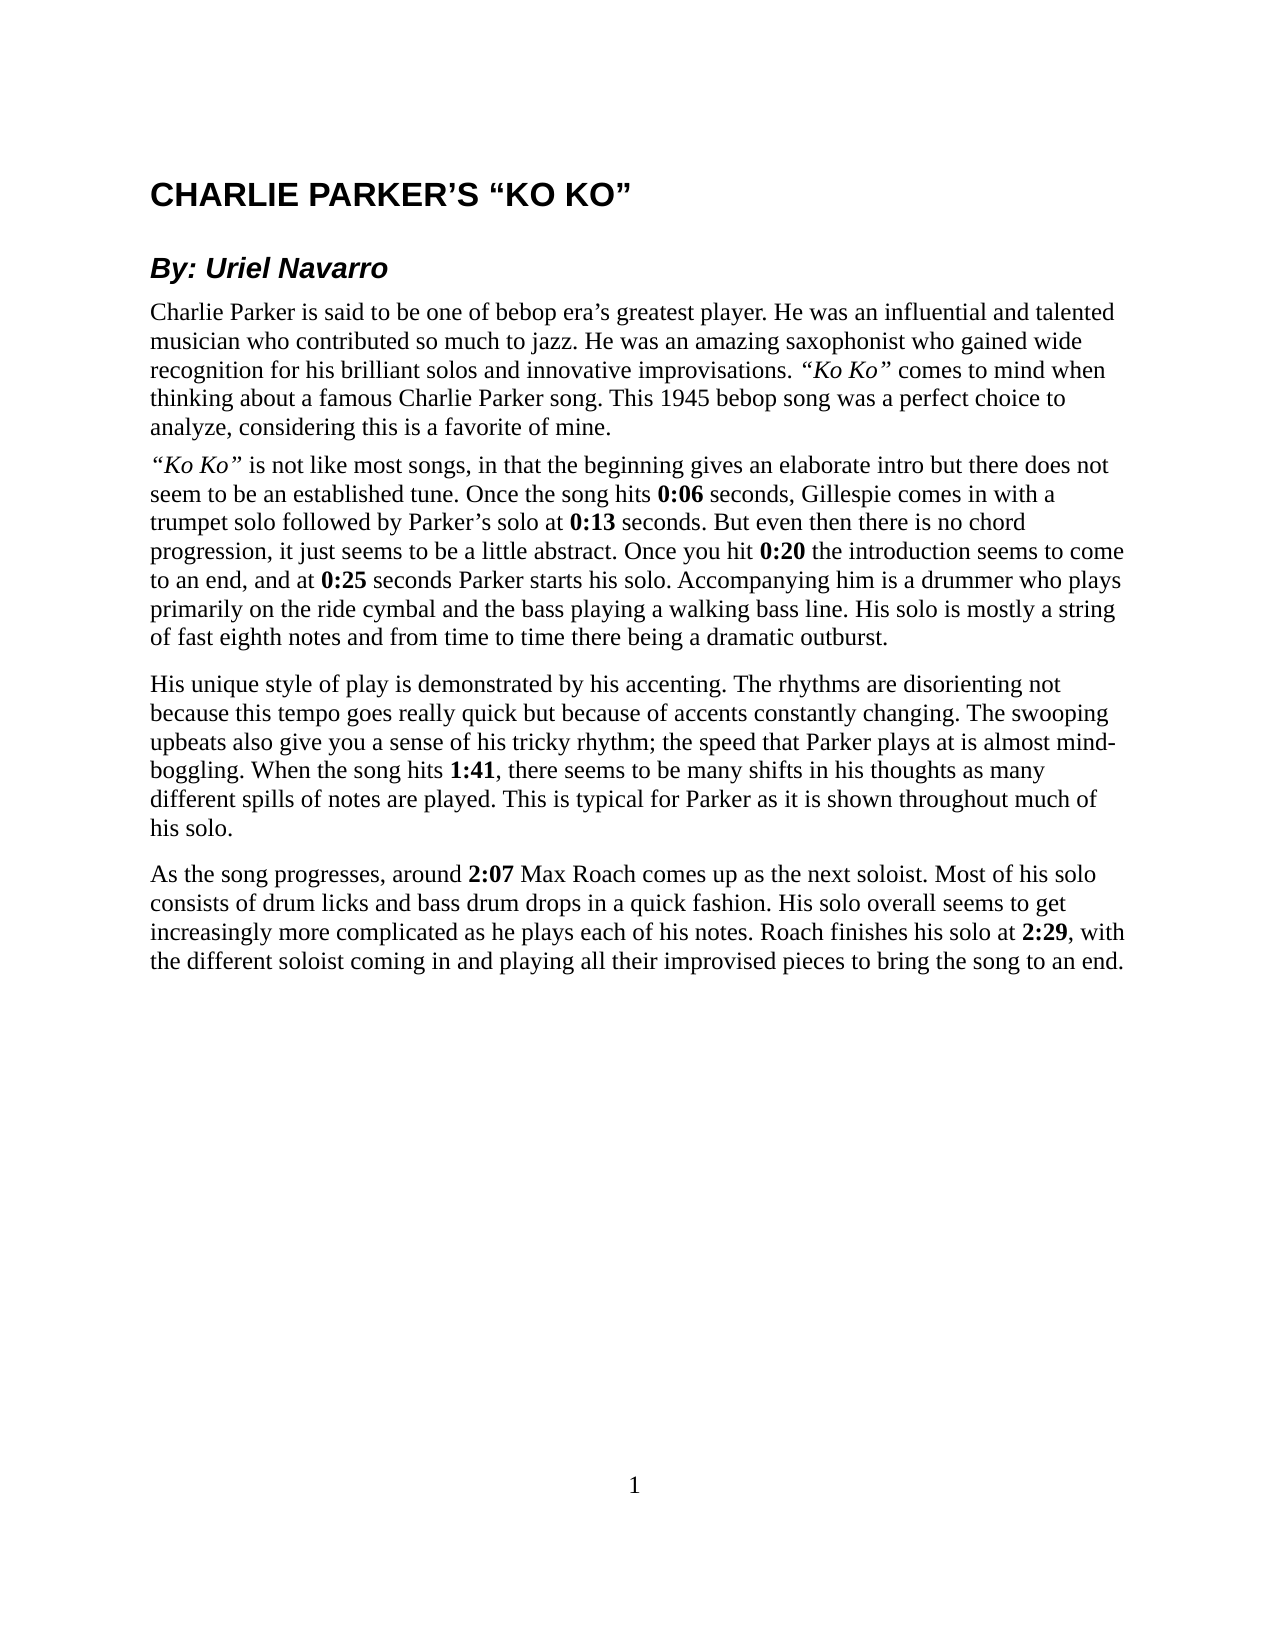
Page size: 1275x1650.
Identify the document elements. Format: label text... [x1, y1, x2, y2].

subtitle By: Uriel Navarro [150, 251, 1125, 285]
text “Ko Ko” is not like most songs, in that the beginning gives an elaborate intro but there does not seem to be an established tune. Once the song hits 0:06 seconds, Gillespie comes in with a trumpet solo followed by Parker’s solo at 0:13 seconds. But even then there is no chord progression, it just seems to be a little abstract. Once you hit 0:20 the introduction seems to come to an end, and at 0:25 seconds Parker starts his solo. Accompanying him is a drummer who plays primarily on the ride cymbal and the bass playing a walking bass line. His solo is mostly a string of fast eighth notes and from time to time there being a dramatic outburst. [150, 450, 1125, 651]
text As the song progresses, around 2:07 Max Roach comes up as the next soloist. Most of his solo consists of drum licks and bass drum drops in a quick fashion. His solo overall seems to get increasingly more complicated as he plays each of his notes. Roach finishes his solo at 2:29, with the different soloist coming in and playing all their improvised pieces to bring the song to an end. [150, 859, 1125, 974]
subtitle CHARLIE PARKER’S “KO KO” [150, 175, 1125, 214]
text His unique style of play is demonstrated by his accenting. The rhythms are disorienting not because this tempo goes really quick but because of accents constantly changing. The swooping upbeats also give you a sense of his tricky rhythm; the speed that Parker plays at is almost mind-boggling. When the song hits 1:41, there seems to be many shifts in his thoughts as many different spills of notes are played. This is typical for Parker as it is shown throughout much of his solo. [150, 669, 1125, 842]
text Charlie Parker is said to be one of bebop era’s greatest player. He was an influential and talented musician who contributed so much to jazz. He was an amazing saxophonist who gained wide recognition for his brilliant solos and innovative improvisations. “Ko Ko” comes to mind when thinking about a famous Charlie Parker song. This 1945 bebop song was a perfect choice to analyze, considering this is a favorite of mine. [150, 297, 1125, 441]
